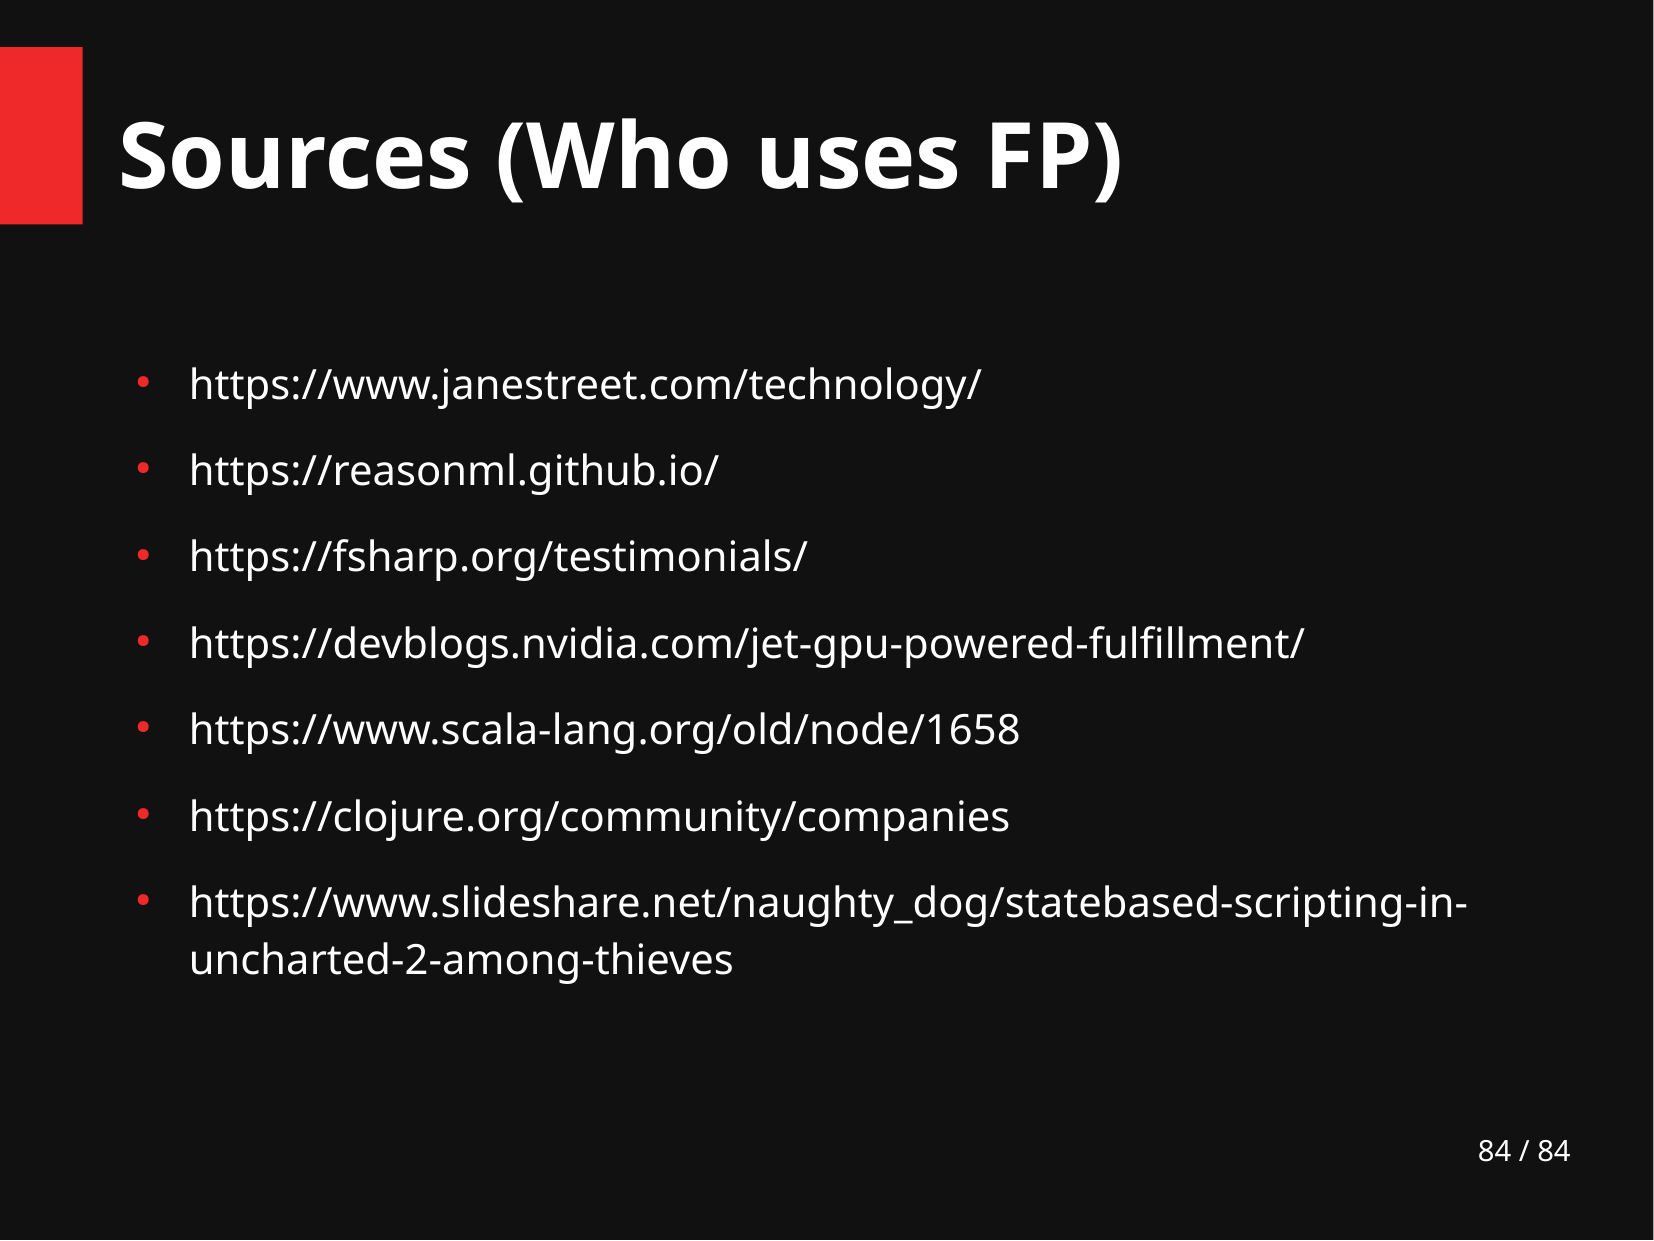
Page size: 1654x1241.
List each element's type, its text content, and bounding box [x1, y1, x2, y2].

list https://www.janestreet.com/technology/ https://reasonml.github.io/ https://fsharp.org/testimonials/ https://devblogs.nvidia.com/jet-gpu-powered-fulfillment/ https://www.scala-lang.org/old/node/1658 https://clojure.org/community/companies https://www.slideshare.net/naughty_dog/statebased-scripting-in-uncharted-2-among-thieves [118, 354, 1536, 1074]
title Sources (Who uses FP) [118, 49, 1571, 257]
